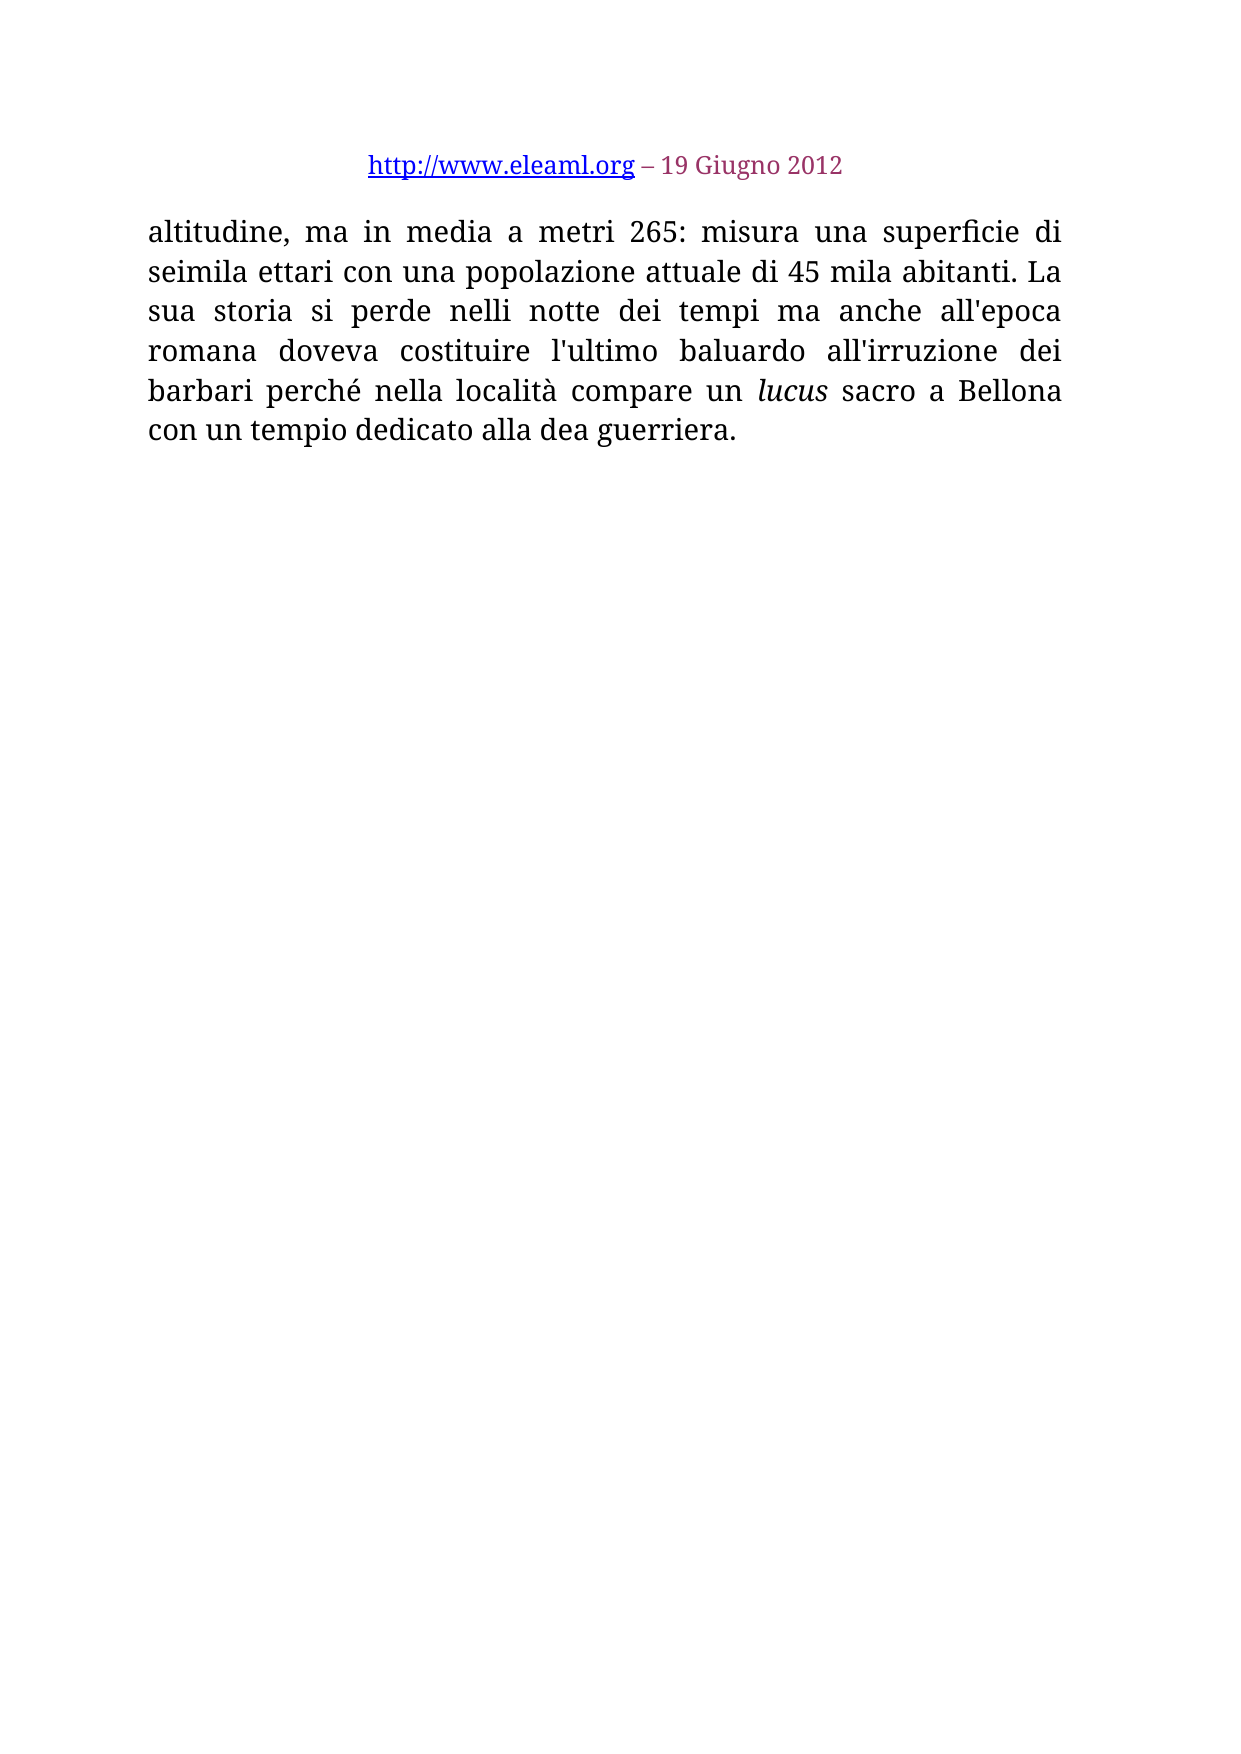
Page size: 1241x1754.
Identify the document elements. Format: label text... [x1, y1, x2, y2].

text altitudine, ma in media a metri 265: misura una superficie di seimila ettari con una popolazione attuale di 45 mila abitanti. La sua storia si perde nelli notte dei tempi ma anche all'epoca romana doveva costituire l'ultimo baluardo all'irruzione dei barbari perché nella località compare un lucus sacro a Bellona con un tempio dedicato alla dea guerriera. [148, 211, 1063, 449]
